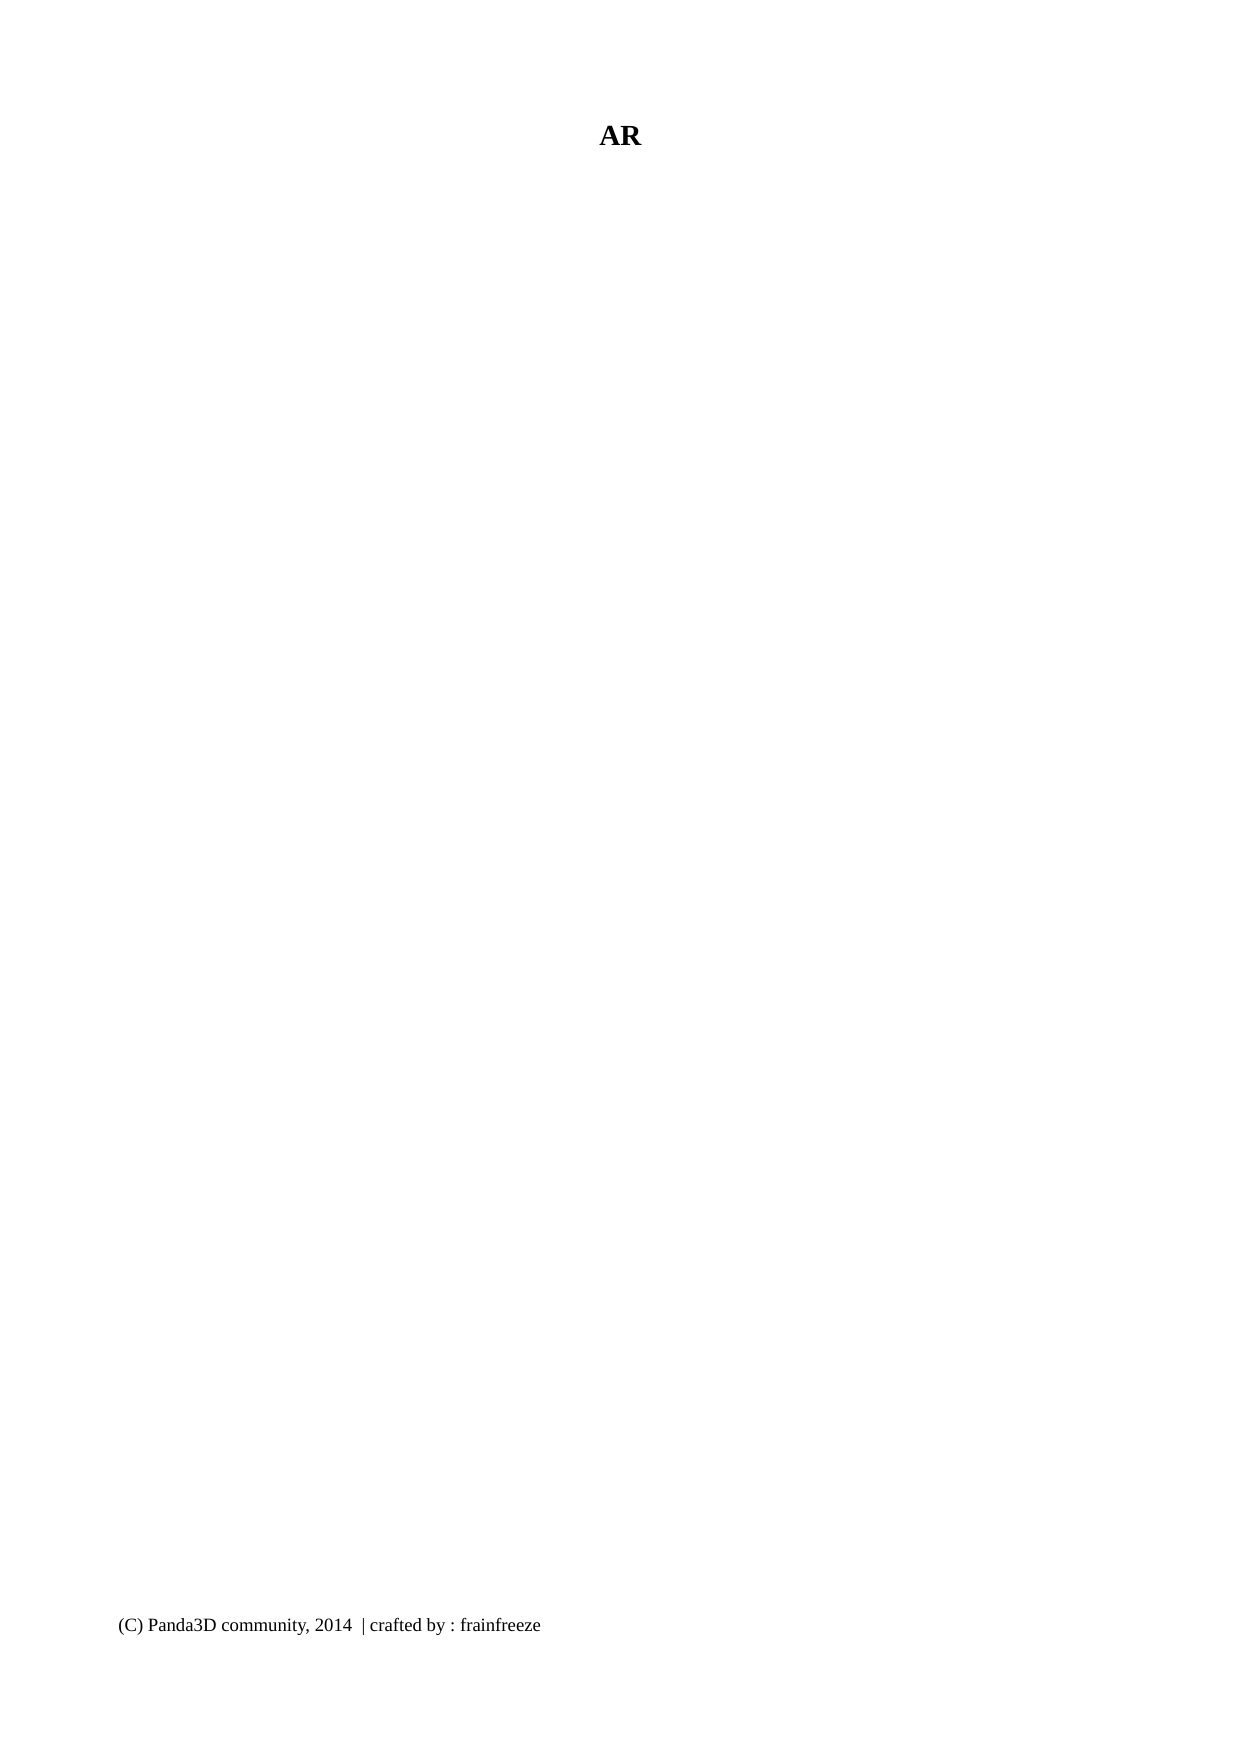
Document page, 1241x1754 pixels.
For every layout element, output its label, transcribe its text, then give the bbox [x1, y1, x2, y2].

text AR [118, 118, 1122, 152]
